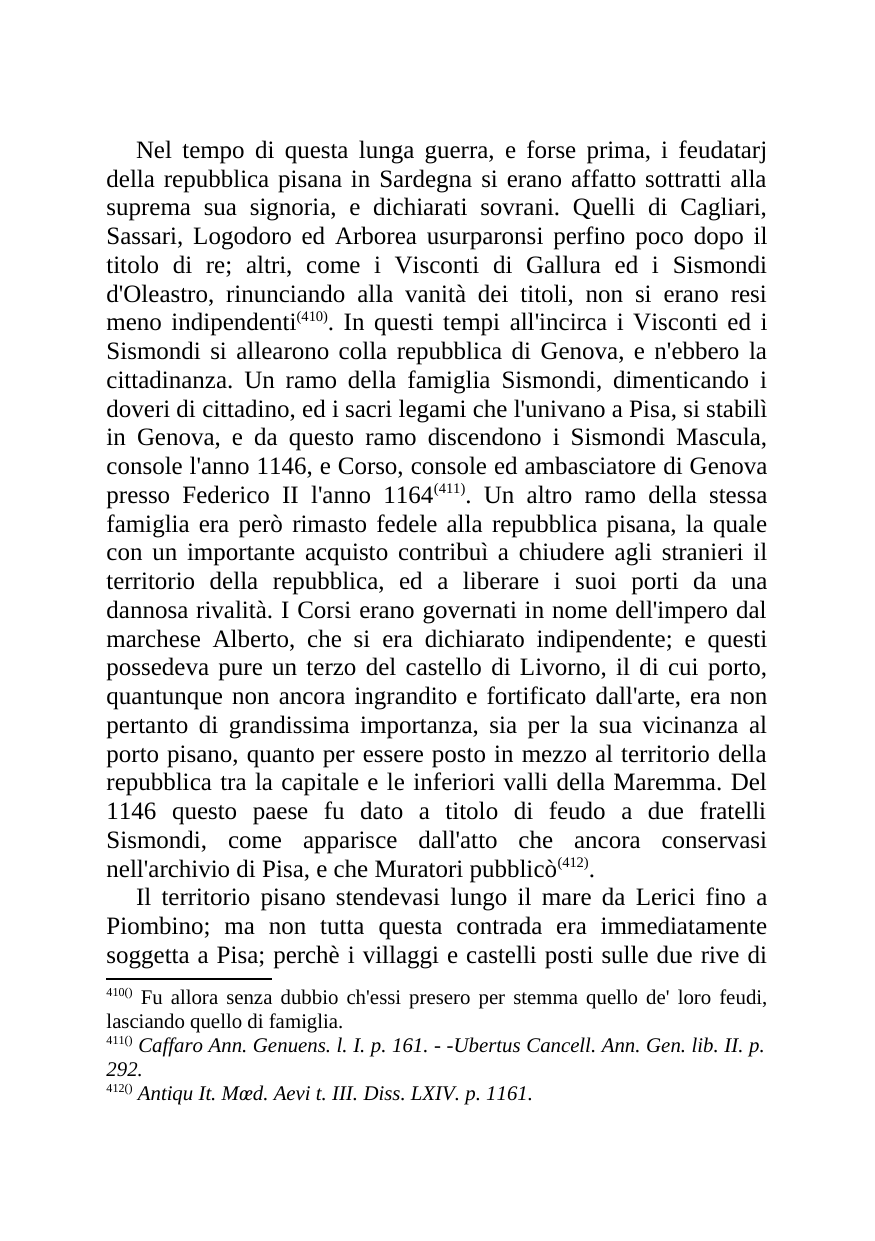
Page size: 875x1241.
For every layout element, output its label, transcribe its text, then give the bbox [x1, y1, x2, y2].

text Nel tempo di questa lunga guerra, e forse prima, i feudatarj della repubblica pisana in Sardegna si erano affatto sottratti alla suprema sua signoria, e dichiarati sovrani. Quelli di Cagliari, Sassari, Logodoro ed Arborea usurparonsi perfino poco dopo il titolo di re; altri, come i Visconti di Gallura ed i Sismondi d'Oleastro, rinunciando alla vanità dei titoli, non si erano resi meno indipendenti(). In questi tempi all'incirca i Visconti ed i Sismondi si allearono colla repubblica di Genova, e n'ebbero la cittadinanza. Un ramo della famiglia Sismondi, dimenticando i doveri di cittadino, ed i sacri legami che l'univano a Pisa, si stabilì in Genova, e da questo ramo discendono i Sismondi Mascula, console l'anno 1146, e Corso, console ed ambasciatore di Genova presso Federico II l'anno 1164(). Un altro ramo della stessa famiglia era però rimasto fedele alla repubblica pisana, la quale con un importante acquisto contribuì a chiudere agli stranieri il territorio della repubblica, ed a liberare i suoi porti da una dannosa rivalità. I Corsi erano governati in nome dell'impero dal marchese Alberto, che si era dichiarato indipendente; e questi possedeva pure un terzo del castello di Livorno, il di cui porto, quantunque non ancora ingrandito e fortificato dall'arte, era non pertanto di grandissima importanza, sia per la sua vicinanza al porto pisano, quanto per essere posto in mezzo al territorio della repubblica tra la capitale e le inferiori valli della Maremma. Del 1146 questo paese fu dato a titolo di feudo a due fratelli Sismondi, come apparisce dall'atto che ancora conservasi nell'archivio di Pisa, e che Muratori pubblicò(). [106, 135, 768, 882]
text () Fu allora senza dubbio ch'essi presero per stemma quello de' loro feudi, lasciando quello di famiglia. [106, 985, 768, 1033]
text () Caffaro Ann. Genuens. l. I. p. 161. - -Ubertus Cancell. Ann. Gen. lib. II. p. 292. [106, 1033, 768, 1081]
text Il territorio pisano stendevasi lungo il mare da Lerici fino a Piombino; ma non tutta questa contrada era immediatamente soggetta a Pisa; perchè i villaggi e castelli posti sulle due rive di [106, 882, 768, 969]
text () Antiqu It. Mœd. Aevi t. III. Diss. LXIV. p. 1161. [106, 1081, 768, 1105]
